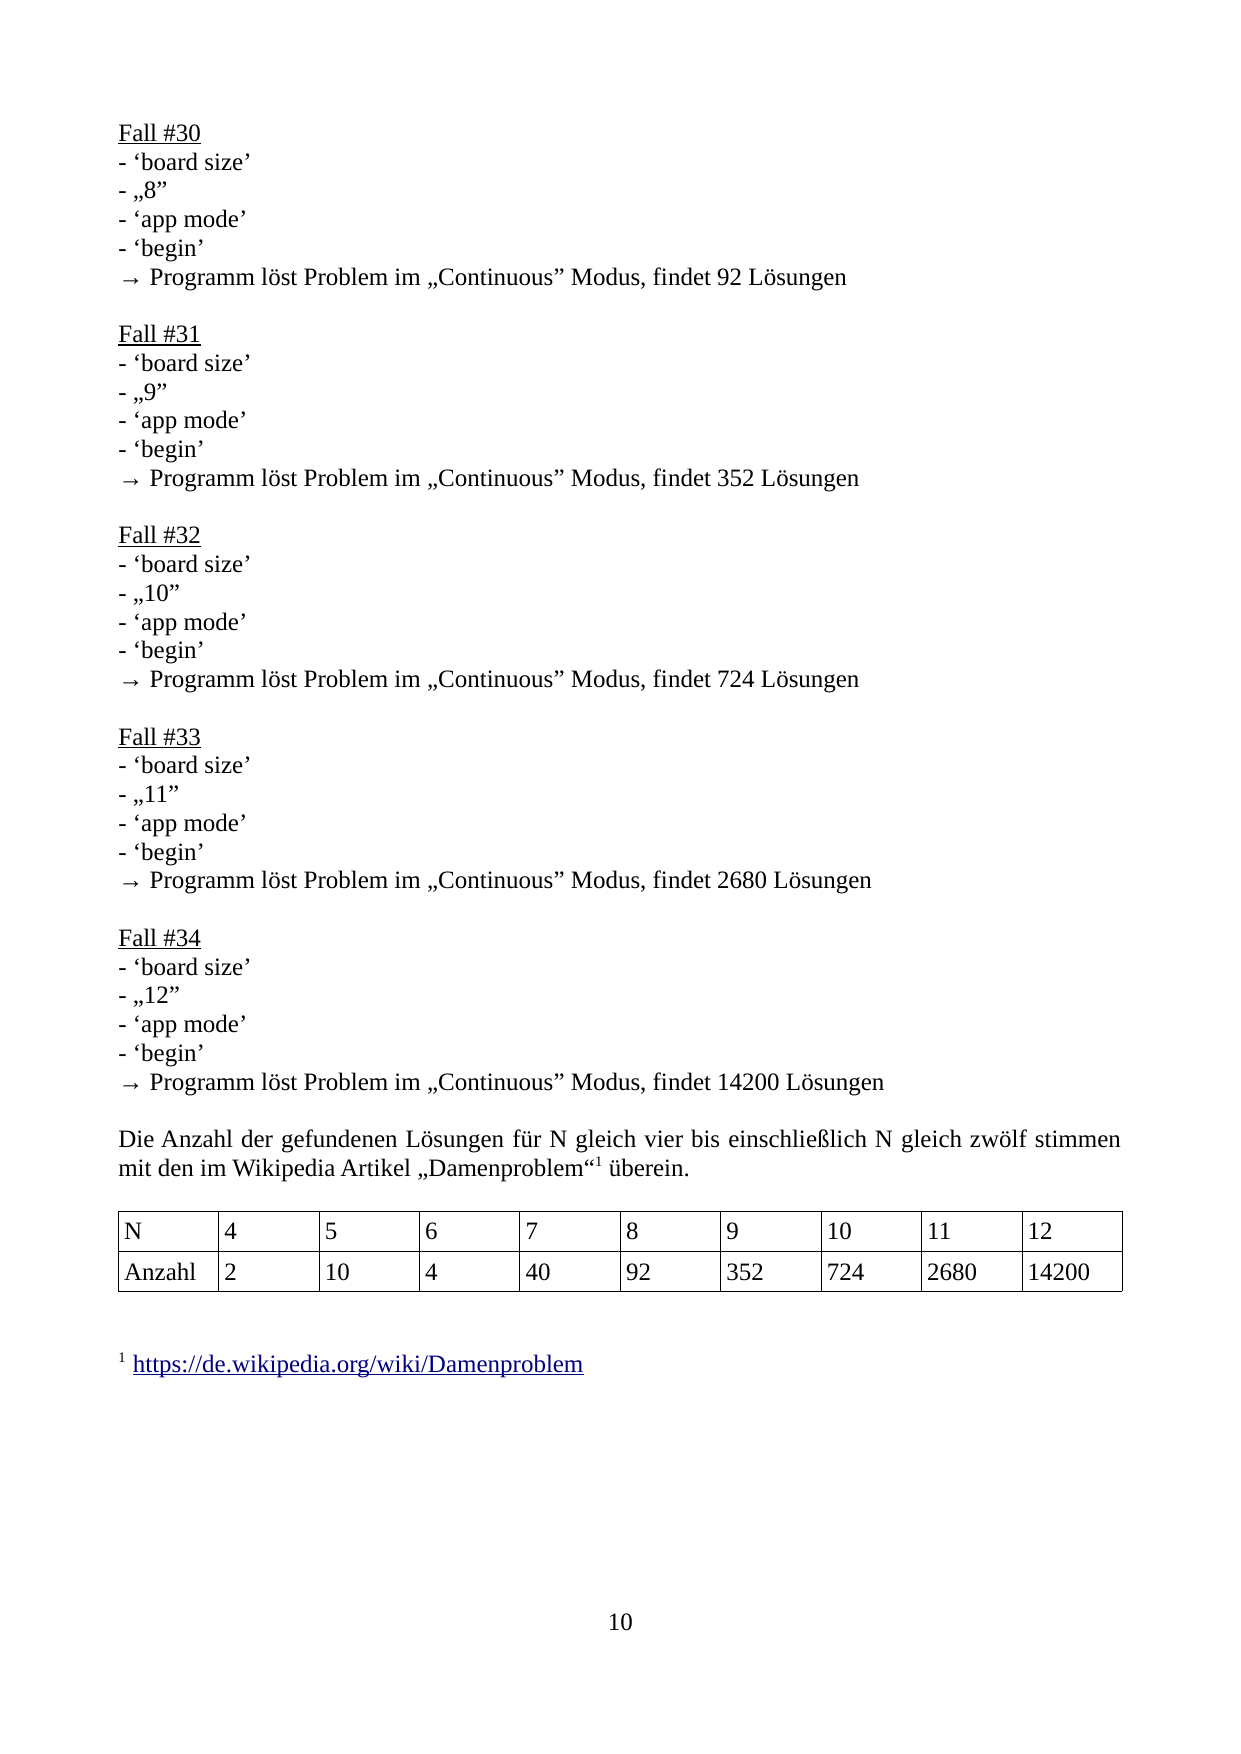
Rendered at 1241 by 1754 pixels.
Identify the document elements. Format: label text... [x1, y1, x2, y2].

table_header 4 [219, 1212, 319, 1251]
table_cell 10 [320, 1252, 419, 1291]
text - ‘begin’ [118, 1038, 1122, 1067]
table_header 8 [621, 1212, 720, 1251]
text - „9” [118, 377, 1122, 406]
text - ‘board size’ [118, 147, 1122, 176]
table_cell 92 [621, 1252, 720, 1291]
table_cell 2680 [922, 1252, 1022, 1291]
text - ‘app mode’ [118, 406, 1122, 434]
text - ‘begin’ [118, 837, 1122, 866]
text - ‘board size’ [118, 751, 1122, 779]
text - „11” [118, 779, 1122, 808]
table_header 5 [320, 1212, 419, 1251]
table_header 12 [1023, 1212, 1122, 1251]
text - ‘begin’ [118, 233, 1122, 262]
text - ‘app mode’ [118, 1009, 1122, 1038]
text Fall #33 [118, 722, 1122, 751]
table_header N [119, 1212, 218, 1251]
text 1 https://de.wikipedia.org/wiki/Damenproblem [118, 1349, 1122, 1378]
table_cell 2 [219, 1252, 319, 1291]
text → Programm löst Problem im „Continuous” Modus, findet 14200 Lösungen [118, 1067, 1122, 1096]
text Fall #30 [118, 118, 1122, 147]
text - ‘app mode’ [118, 204, 1122, 233]
text - ‘board size’ [118, 952, 1122, 981]
table_cell Anzahl [119, 1252, 218, 1291]
table_cell 14200 [1023, 1252, 1122, 1291]
text - „12” [118, 981, 1122, 1009]
table_header 7 [520, 1212, 620, 1251]
text → Programm löst Problem im „Continuous” Modus, findet 92 Lösungen [118, 262, 1122, 291]
table_header 10 [822, 1212, 921, 1251]
text → Programm löst Problem im „Continuous” Modus, findet 2680 Lösungen [118, 866, 1122, 894]
table_header 11 [922, 1212, 1022, 1251]
text - „8” [118, 176, 1122, 204]
text → Programm löst Problem im „Continuous” Modus, findet 724 Lösungen [118, 664, 1122, 693]
text - „10” [118, 578, 1122, 607]
table_cell 352 [721, 1252, 821, 1291]
text Fall #31 [118, 319, 1122, 348]
table_header 9 [721, 1212, 821, 1251]
text → Programm löst Problem im „Continuous” Modus, findet 352 Lösungen [118, 463, 1122, 492]
text - ‘board size’ [118, 348, 1122, 377]
table_cell 724 [822, 1252, 921, 1291]
text - ‘begin’ [118, 434, 1122, 463]
table_header 6 [420, 1212, 519, 1251]
text Fall #34 [118, 923, 1122, 952]
text Die Anzahl der gefundenen Lösungen für N gleich vier bis einschließlich N gleich zwölf stimmen mit den im Wikipedia Artikel „Damenproblem“1 überein. [118, 1124, 1122, 1182]
table_cell 4 [420, 1252, 519, 1291]
text - ‘begin’ [118, 636, 1122, 664]
text - ‘app mode’ [118, 808, 1122, 837]
text - ‘app mode’ [118, 607, 1122, 636]
text - ‘board size’ [118, 549, 1122, 578]
table_cell 40 [520, 1252, 620, 1291]
text Fall #32 [118, 521, 1122, 549]
